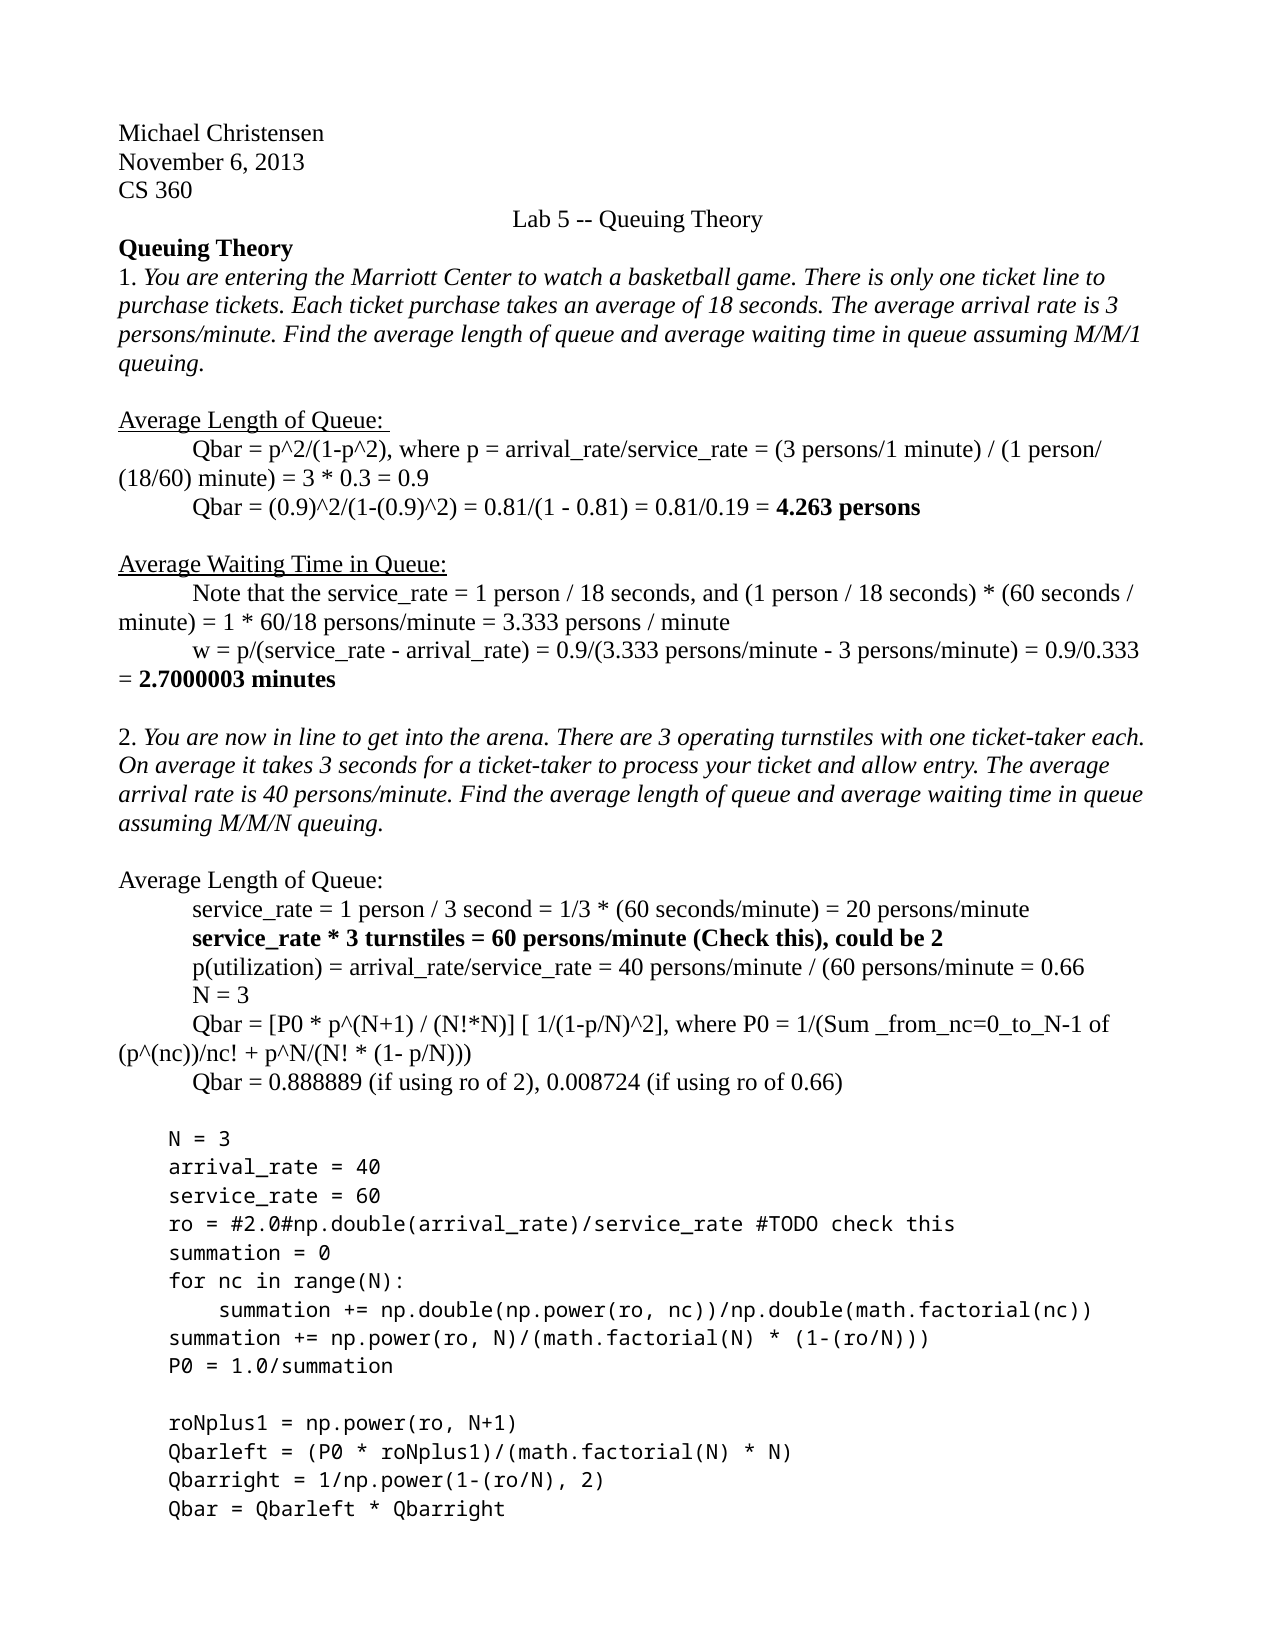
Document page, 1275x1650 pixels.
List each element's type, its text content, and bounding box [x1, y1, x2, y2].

text CS 360 [118, 176, 1157, 204]
text Queuing Theory [118, 233, 1157, 262]
text Qbar = [P0 * p^(N+1) / (N!*N)] [ 1/(1-p/N)^2], where P0 = 1/(Sum _from_nc=0_to_N-1 of (p^(nc))/nc! + p^N/(N! * (1- p/N))) [118, 1009, 1157, 1067]
text summation += np.power(ro, N)/(math.factorial(N) * (1-(ro/N))) [118, 1323, 1157, 1352]
text November 6, 2013 [118, 147, 1157, 176]
text N = 3 [118, 1124, 1157, 1152]
text ro = #2.0#np.double(arrival_rate)/service_rate #TODO check this [118, 1209, 1157, 1238]
text w = p/(service_rate - arrival_rate) = 0.9/(3.333 persons/minute - 3 persons/minute) = 0.9/0.333 = 2.7000003 minutes [118, 636, 1157, 693]
text N = 3 [118, 981, 1157, 1009]
text 2. You are now in line to get into the arena. There are 3 operating turnstiles with one ticket-taker each. On average it takes 3 seconds for a ticket-taker to process your ticket and allow entry. The average arrival rate is 40 persons/minute. Find the average length of queue and average waiting time in queue assuming M/M/N queuing. [118, 722, 1157, 837]
text Qbarright = 1/np.power(1-(ro/N), 2) [118, 1465, 1157, 1494]
text summation += np.double(np.power(ro, nc))/np.double(math.factorial(nc)) [118, 1295, 1157, 1323]
text Note that the service_rate = 1 person / 18 seconds, and (1 person / 18 seconds) * (60 seconds / minute) = 1 * 60/18 persons/minute = 3.333 persons / minute [118, 578, 1157, 636]
text roNplus1 = np.power(ro, N+1) [118, 1408, 1157, 1437]
text Qbarleft = (P0 * roNplus1)/(math.factorial(N) * N) [118, 1437, 1157, 1465]
text 1. You are entering the Marriott Center to watch a basketball game. There is only one ticket line to purchase tickets. Each ticket purchase takes an average of 18 seconds. The average arrival rate is 3 persons/minute. Find the average length of queue and average waiting time in queue assuming M/M/1 queuing. [118, 262, 1157, 377]
text service_rate = 1 person / 3 second = 1/3 * (60 seconds/minute) = 20 persons/minute [118, 894, 1157, 923]
text Qbar = p^2/(1-p^2), where p = arrival_rate/service_rate = (3 persons/1 minute) / (1 person/ (18/60) minute) = 3 * 0.3 = 0.9 [118, 434, 1157, 492]
text service_rate = 60 [118, 1181, 1157, 1209]
text Average Length of Queue: [118, 406, 1157, 434]
text Lab 5 -- Queuing Theory [118, 204, 1157, 233]
text Qbar = 0.888889 (if using ro of 2), 0.008724 (if using ro of 0.66) [118, 1067, 1157, 1096]
text Average Waiting Time in Queue: [118, 549, 1157, 578]
text Qbar = Qbarleft * Qbarright [118, 1494, 1157, 1522]
text Michael Christensen [118, 118, 1157, 147]
text Qbar = (0.9)^2/(1-(0.9)^2) = 0.81/(1 - 0.81) = 0.81/0.19 = 4.263 persons [118, 492, 1157, 521]
text Average Length of Queue: [118, 866, 1157, 894]
text p(utilization) = arrival_rate/service_rate = 40 persons/minute / (60 persons/minute = 0.66 [118, 952, 1157, 981]
text service_rate * 3 turnstiles = 60 persons/minute (Check this), could be 2 [118, 923, 1157, 952]
text summation = 0 [118, 1238, 1157, 1266]
text arrival_rate = 40 [118, 1152, 1157, 1181]
text P0 = 1.0/summation [118, 1352, 1157, 1380]
text for nc in range(N): [118, 1266, 1157, 1295]
